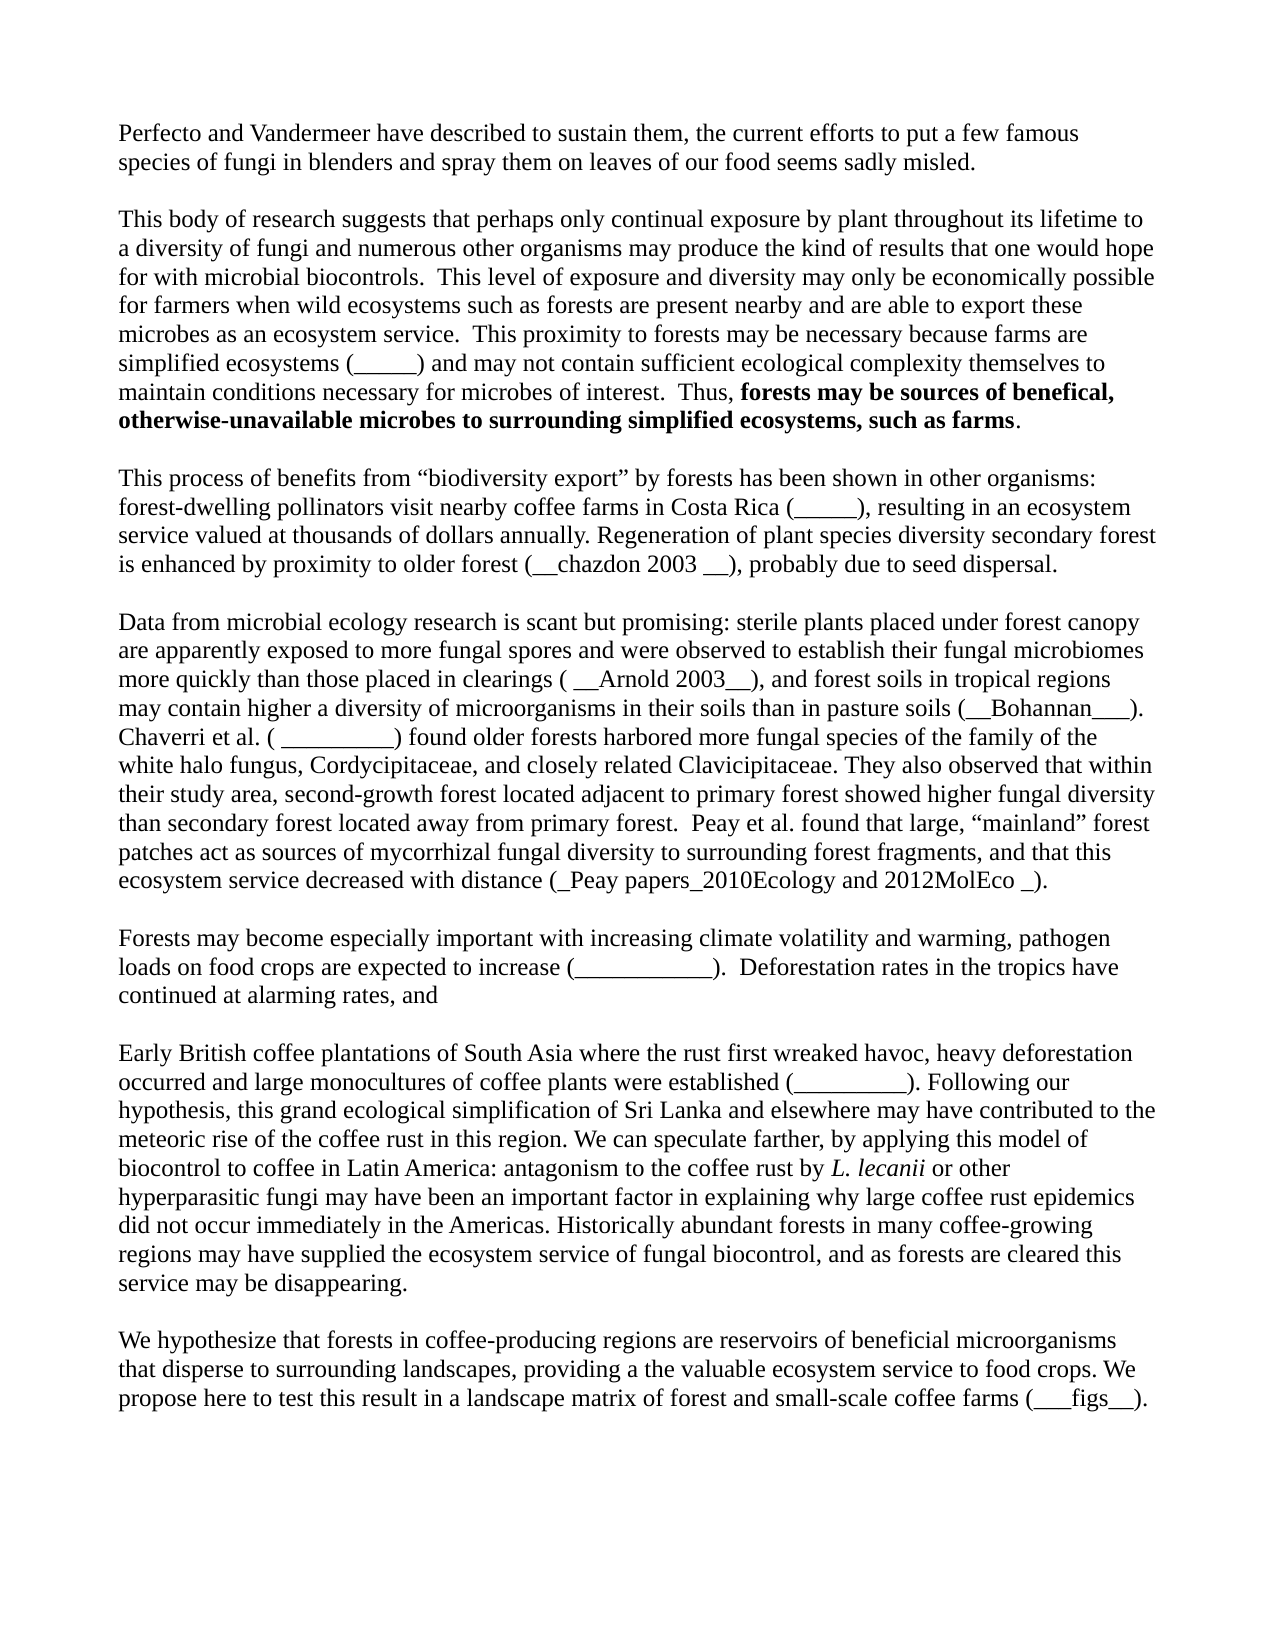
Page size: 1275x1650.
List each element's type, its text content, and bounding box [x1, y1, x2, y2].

text Forests may become especially important with increasing climate volatility and warming, pathogen loads on food crops are expected to increase (___________). Deforestation rates in the tropics have continued at alarming rates, and [118, 923, 1157, 1009]
text Perfecto and Vandermeer have described to sustain them, the current efforts to put a few famous species of fungi in blenders and spray them on leaves of our food seems sadly misled. [118, 118, 1157, 176]
text We hypothesize that forests in coffee-producing regions are reservoirs of beneficial microorganisms that disperse to surrounding landscapes, providing a the valuable ecosystem service to food crops. We propose here to test this result in a landscape matrix of forest and small-scale coffee farms (___figs__). [118, 1326, 1157, 1412]
text This process of benefits from “biodiversity export” by forests has been shown in other organisms: forest-dwelling pollinators visit nearby coffee farms in Costa Rica (_____), resulting in an ecosystem service valued at thousands of dollars annually. Regeneration of plant species diversity secondary forest is enhanced by proximity to older forest (__chazdon 2003 __), probably due to seed dispersal. [118, 463, 1157, 578]
text Data from microbial ecology research is scant but promising: sterile plants placed under forest canopy are apparently exposed to more fungal spores and were observed to establish their fungal microbiomes more quickly than those placed in clearings ( __Arnold 2003__), and forest soils in tropical regions may contain higher a diversity of microorganisms in their soils than in pasture soils (__Bohannan___). Chaverri et al. ( _________) found older forests harbored more fungal species of the family of the white halo fungus, Cordycipitaceae, and closely related Clavicipitaceae. They also observed that within their study area, second-growth forest located adjacent to primary forest showed higher fungal diversity than secondary forest located away from primary forest. Peay et al. found that large, “mainland” forest patches act as sources of mycorrhizal fungal diversity to surrounding forest fragments, and that this ecosystem service decreased with distance (_Peay papers_2010Ecology and 2012MolEco _). [118, 607, 1157, 894]
text Early British coffee plantations of South Asia where the rust first wreaked havoc, heavy deforestation occurred and large monocultures of coffee plants were established (_________). Following our hypothesis, this grand ecological simplification of Sri Lanka and elsewhere may have contributed to the meteoric rise of the coffee rust in this region. We can speculate farther, by applying this model of biocontrol to coffee in Latin America: antagonism to the coffee rust by L. lecanii or other hyperparasitic fungi may have been an important factor in explaining why large coffee rust epidemics did not occur immediately in the Americas. Historically abundant forests in many coffee-growing regions may have supplied the ecosystem service of fungal biocontrol, and as forests are cleared this service may be disappearing. [118, 1038, 1157, 1297]
text This body of research suggests that perhaps only continual exposure by plant throughout its lifetime to a diversity of fungi and numerous other organisms may produce the kind of results that one would hope for with microbial biocontrols. This level of exposure and diversity may only be economically possible for farmers when wild ecosystems such as forests are present nearby and are able to export these microbes as an ecosystem service. This proximity to forests may be necessary because farms are simplified ecosystems (_____) and may not contain sufficient ecological complexity themselves to maintain conditions necessary for microbes of interest. Thus, forests may be sources of benefical, otherwise-unavailable microbes to surrounding simplified ecosystems, such as farms. [118, 204, 1157, 434]
